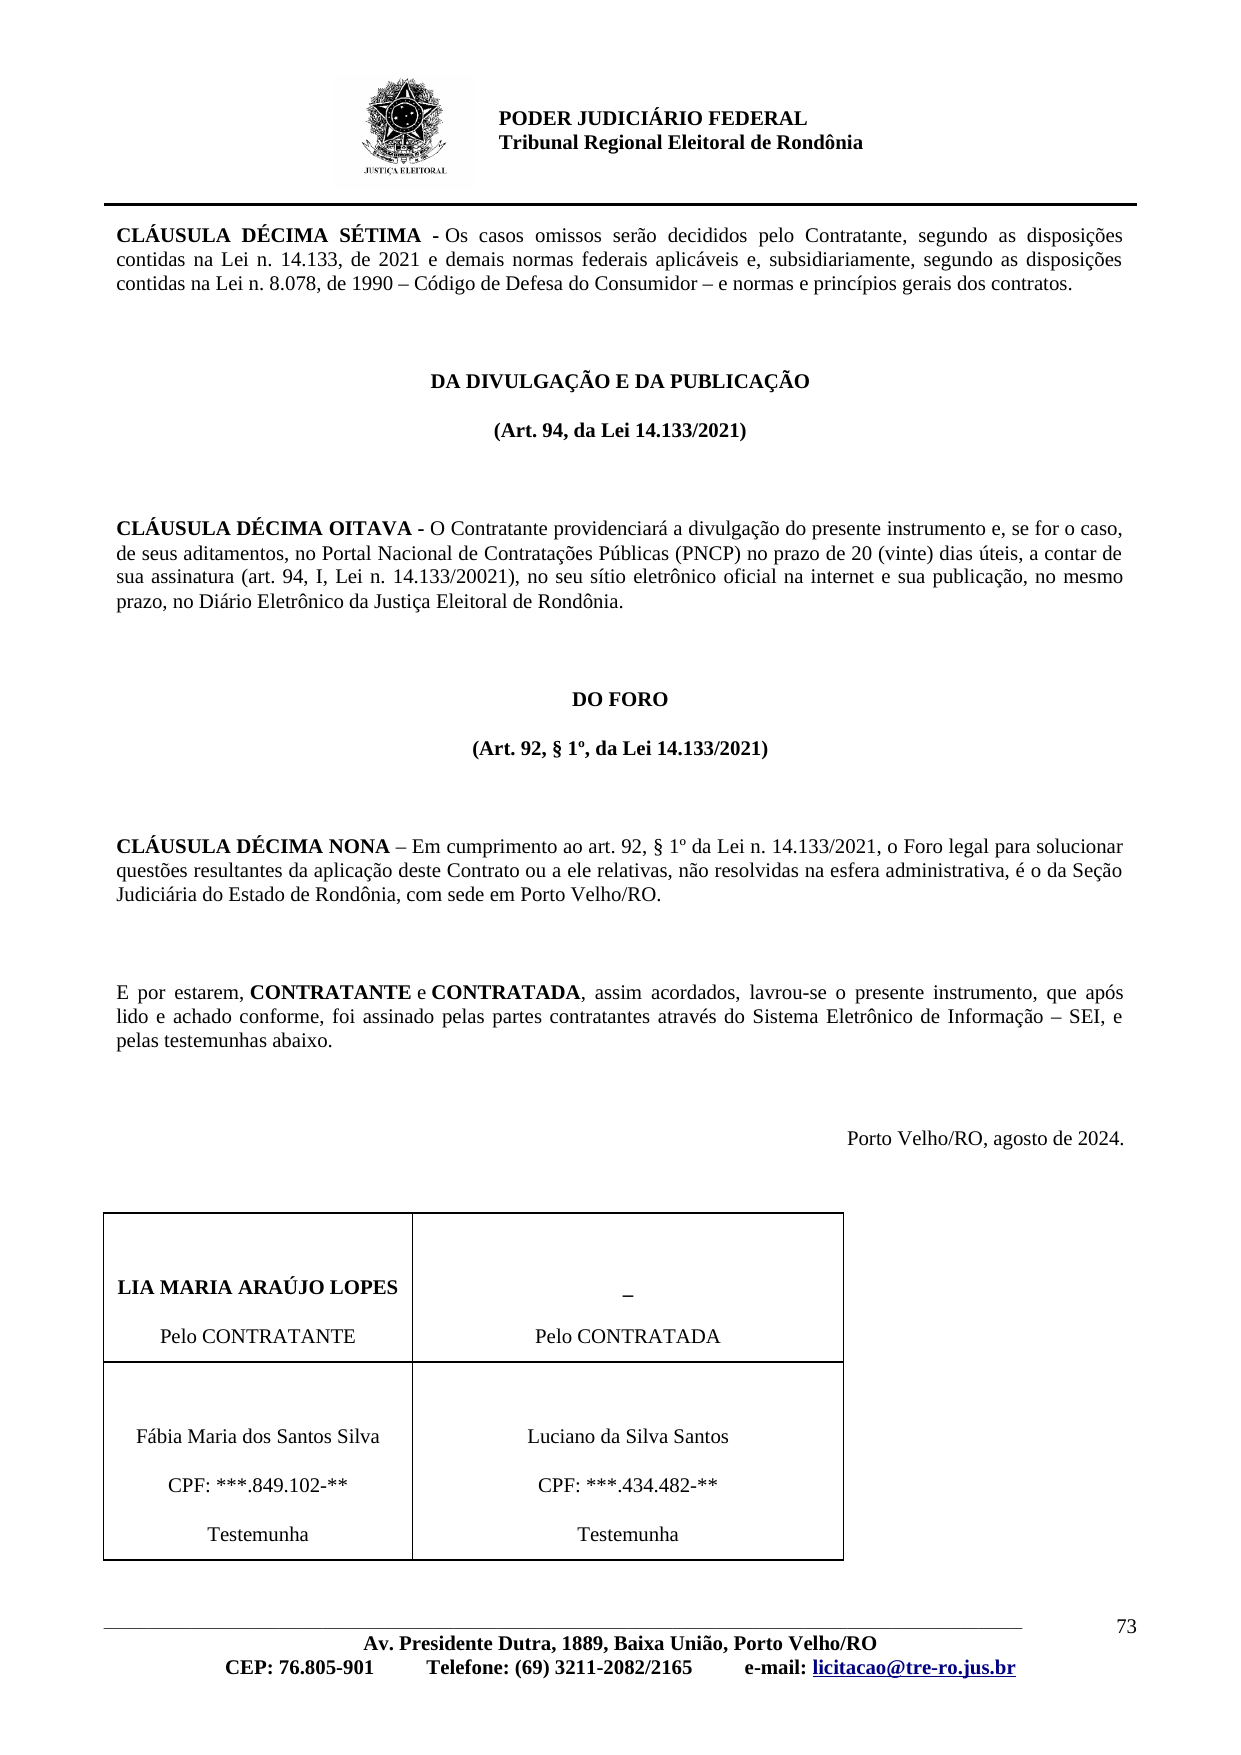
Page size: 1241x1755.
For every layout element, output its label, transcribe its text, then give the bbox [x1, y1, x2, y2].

text DA DIVULGAÇÃO E DA PUBLICAÇÃO [116, 369, 1124, 393]
text E por estarem, CONTRATANTE e CONTRATADA, assim acordados, lavrou-se o presente instrumento, que após lido e achado conforme, foi assinado pelas partes contratantes através do Sistema Eletrônico de Informação – SEI, e pelas testemunhas abaixo. [116, 980, 1124, 1052]
table_header LIA MARIA ARAÚJO LOPES Pelo CONTRATANTE [104, 1214, 412, 1361]
text (Art. 94, da Lei 14.133/2021) [116, 418, 1124, 442]
table_cell Luciano da Silva Santos CPF: ***.434.482-** Testemunha [413, 1363, 843, 1559]
text CLÁUSULA DÉCIMA NONA – Em cumprimento ao art. 92, § 1º da Lei n. 14.133/2021, o Foro legal para solucionar questões resultantes da aplicação deste Contrato ou a ele relativas, não resolvidas na esfera administrativa, é o da Seção Judiciária do Estado de Rondônia, com sede em Porto Velho/RO. [116, 834, 1124, 906]
table_header _ Pelo CONTRATADA [413, 1214, 843, 1361]
text Porto Velho/RO, agosto de 2024. [116, 1126, 1124, 1150]
text CLÁUSULA DÉCIMA SÉTIMA - Os casos omissos serão decididos pelo Contratante, segundo as disposições contidas na Lei n. 14.133, de 2021 e demais normas federais aplicáveis e, subsidiariamente, segundo as disposições contidas na Lei n. 8.078, de 1990 – Código de Defesa do Consumidor – e normas e princípios gerais dos contratos. [116, 223, 1124, 295]
text (Art. 92, § 1º, da Lei 14.133/2021) [116, 736, 1124, 760]
table_cell Fábia Maria dos Santos Silva CPF: ***.849.102-** Testemunha [104, 1363, 412, 1559]
text CLÁUSULA DÉCIMA OITAVA - O Contratante providenciará a divulgação do presente instrumento e, se for o caso, de seus aditamentos, no Portal Nacional de Contratações Públicas (PNCP) no prazo de 20 (vinte) dias úteis, a contar de sua assinatura (art. 94, I, Lei n. 14.133/20021), no seu sítio eletrônico oficial na internet e sua publicação, no mesmo prazo, no Diário Eletrônico da Justiça Eleitoral de Rondônia. [116, 516, 1124, 613]
text DO FORO [116, 687, 1124, 711]
